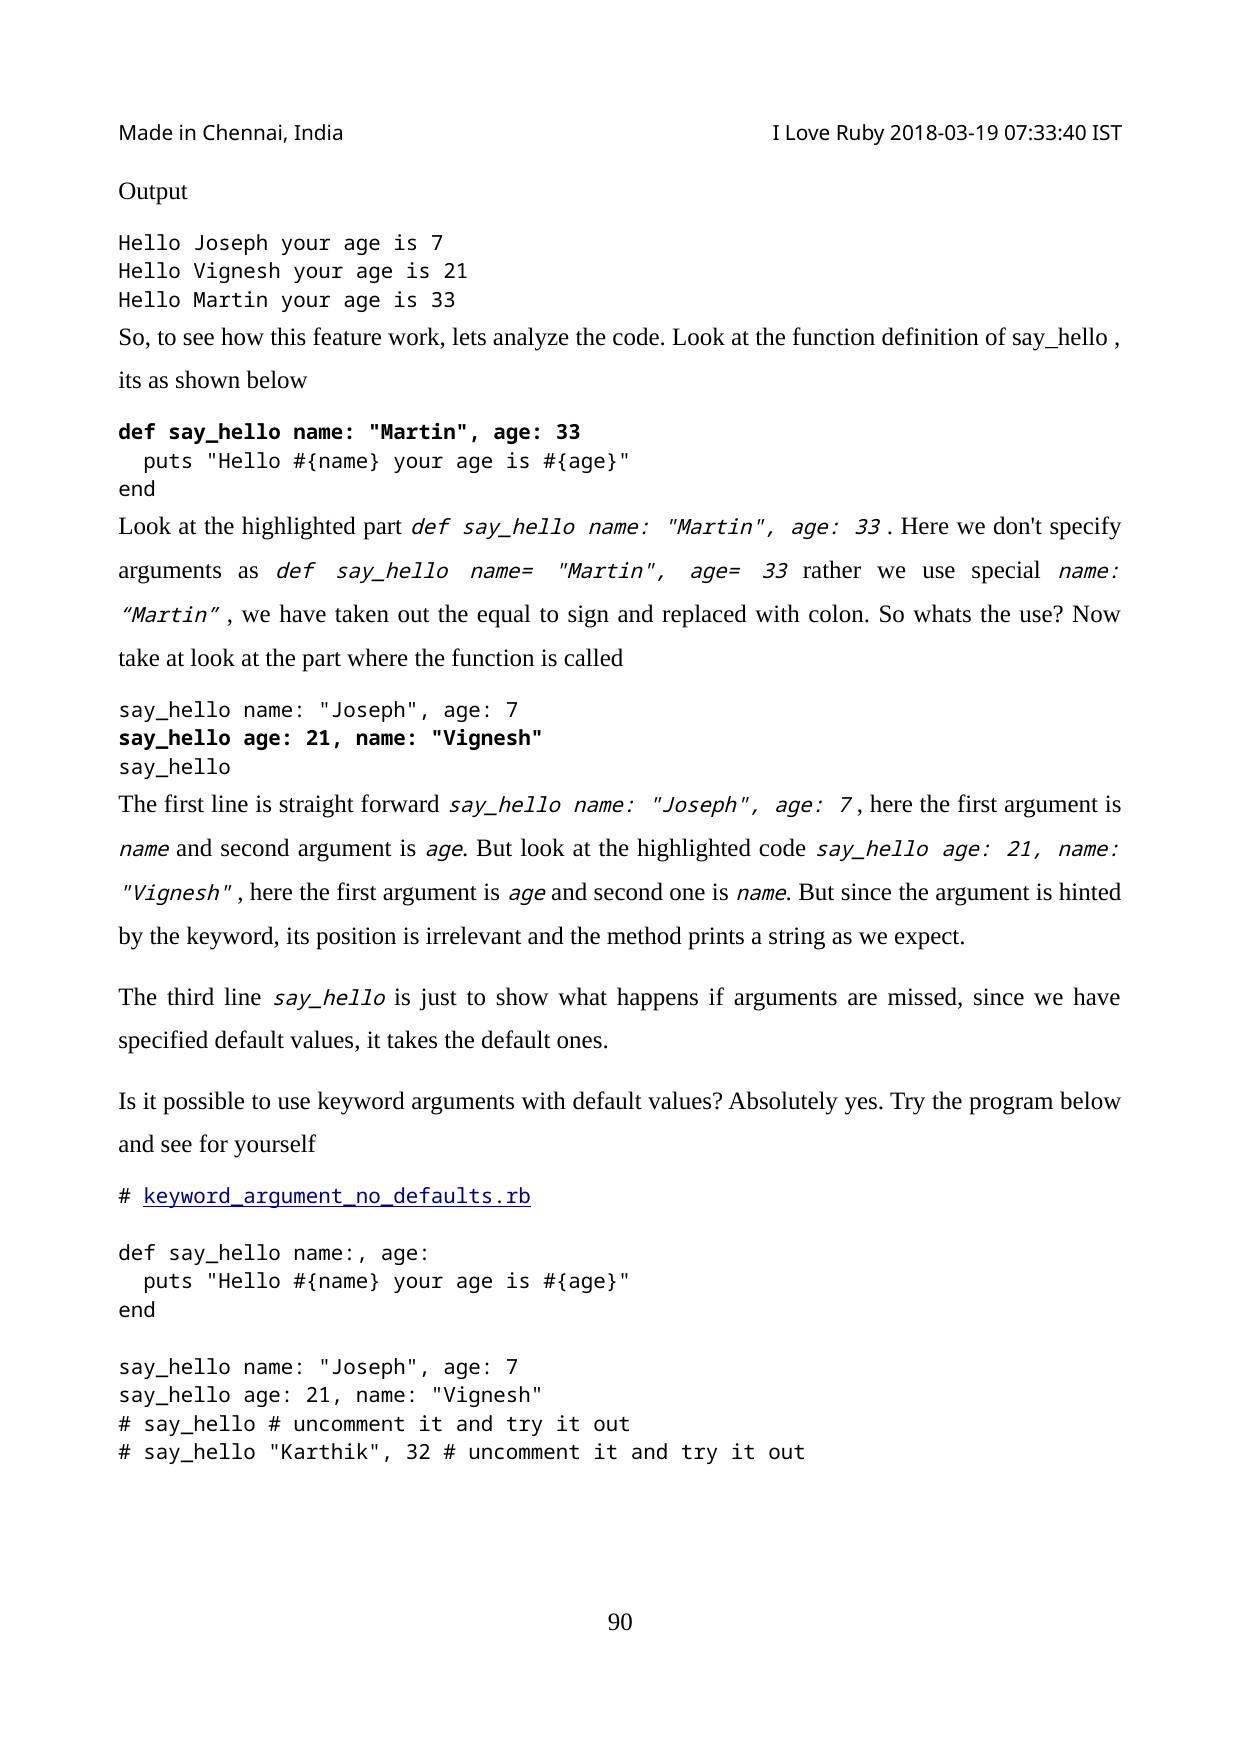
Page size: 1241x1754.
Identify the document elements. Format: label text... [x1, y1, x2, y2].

text Hello Martin your age is 33 [118, 285, 1122, 313]
text Look at the highlighted part def say_hello name: "Martin", age: 33 . Here we don't specify arguments as def say_hello name= "Martin", age= 33 rather we use special name: “Martin” , we have taken out the equal to sign and replaced with colon. So whats the use? Now take at look at the part where the function is called [118, 511, 1122, 672]
text end [118, 474, 1122, 503]
text puts "Hello #{name} your age is #{age}" [118, 446, 1122, 474]
text say_hello name: "Joseph", age: 7 [118, 695, 1122, 723]
text def say_hello name:, age: [118, 1238, 1122, 1267]
text say_hello age: 21, name: "Vignesh" [118, 723, 1122, 752]
text say_hello [118, 752, 1122, 780]
text end [118, 1295, 1122, 1323]
text Hello Vignesh your age is 21 [118, 256, 1122, 285]
text say_hello age: 21, name: "Vignesh" [118, 1380, 1122, 1409]
text Is it possible to use keyword arguments with default values? Absolutely yes. Try the program below and see for yourself [118, 1086, 1122, 1158]
text The third line say_hello is just to show what happens if arguments are missed, since we have specified default values, it takes the default ones. [118, 982, 1122, 1054]
text Hello Joseph your age is 7 [118, 228, 1122, 256]
text puts "Hello #{name} your age is #{age}" [118, 1267, 1122, 1295]
text So, to see how this feature work, lets analyze the code. Look at the function definition of say_hello , its as shown below [118, 322, 1122, 394]
text say_hello name: "Joseph", age: 7 [118, 1352, 1122, 1380]
text # say_hello # uncomment it and try it out [118, 1409, 1122, 1437]
text Output [118, 176, 1122, 205]
text def say_hello name: "Martin", age: 33 [118, 417, 1122, 446]
text # say_hello "Karthik", 32 # uncomment it and try it out [118, 1437, 1122, 1466]
text # keyword_argument_no_defaults.rb [118, 1181, 1122, 1210]
text The first line is straight forward say_hello name: "Joseph", age: 7 , here the first argument is name and second argument is age. But look at the highlighted code say_hello age: 21, name: "Vignesh" , here the first argument is age and second one is name. But since the argument is hinted by the keyword, its position is irrelevant and the method prints a string as we expect. [118, 789, 1122, 949]
